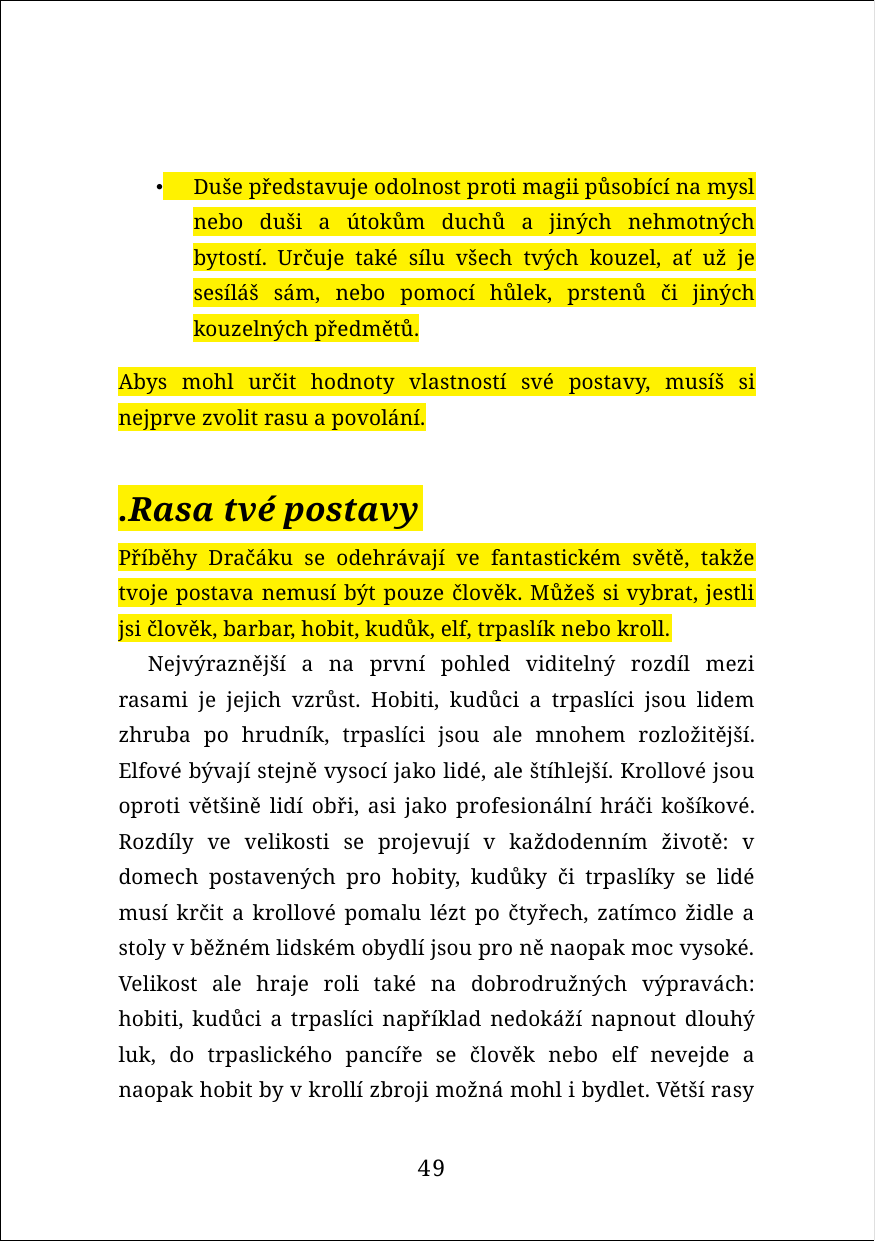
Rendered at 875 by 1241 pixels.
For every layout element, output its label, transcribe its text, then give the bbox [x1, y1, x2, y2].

subtitle .Rasa tvé postavy [118, 485, 756, 531]
text Abys mohl určit hodnoty vlastností své postavy, musíš si nejprve zvolit rasu a povolání. [118, 367, 756, 431]
text Příběhy Dračáku se odehrávají ve fantastickém světě, takže tvoje postava nemusí být pouze člověk. Můžeš si vybrat, jestli jsi člověk, barbar, hobit, kudůk, elf, trpaslík nebo kroll. Nejvýraznější a na první pohled viditelný rozdíl mezi rasami je jejich vzrůst. Hobiti, kudůci a trpaslíci jsou lidem zhruba po hrudník, trpaslíci jsou ale mnohem rozložitější. Elfové bývají stejně vysocí jako lidé, ale štíhlejší. Krollové jsou oproti většině lidí obři, asi jako profesionální hráči košíkové. Rozdíly ve velikosti se projevují v každodenním životě: v domech postavených pro hobity, kudůky či trpaslíky se lidé musí krčit a krollové pomalu lézt po čtyřech, zatímco židle a stoly v běžném lidském obydlí jsou pro ně naopak moc vysoké. Velikost ale hraje roli také na dobrodružných výpravách: hobiti, kudůci a trpaslíci například nedokáží napnout dlouhý luk, do trpaslického pancíře se člověk nebo elf nevejde a naopak hobit by v krollí zbroji možná mohl i bydlet. Větší rasy [118, 543, 756, 1104]
list Duše představuje odolnost proti magii působící na mysl nebo duši a útokům duchů a jiných nehmotných bytostí. Určuje také sílu všech tvých kouzel, ať už je sesíláš sám, nebo pomocí hůlek, prstenů či jiných kouzelných předmětů. [156, 172, 756, 342]
